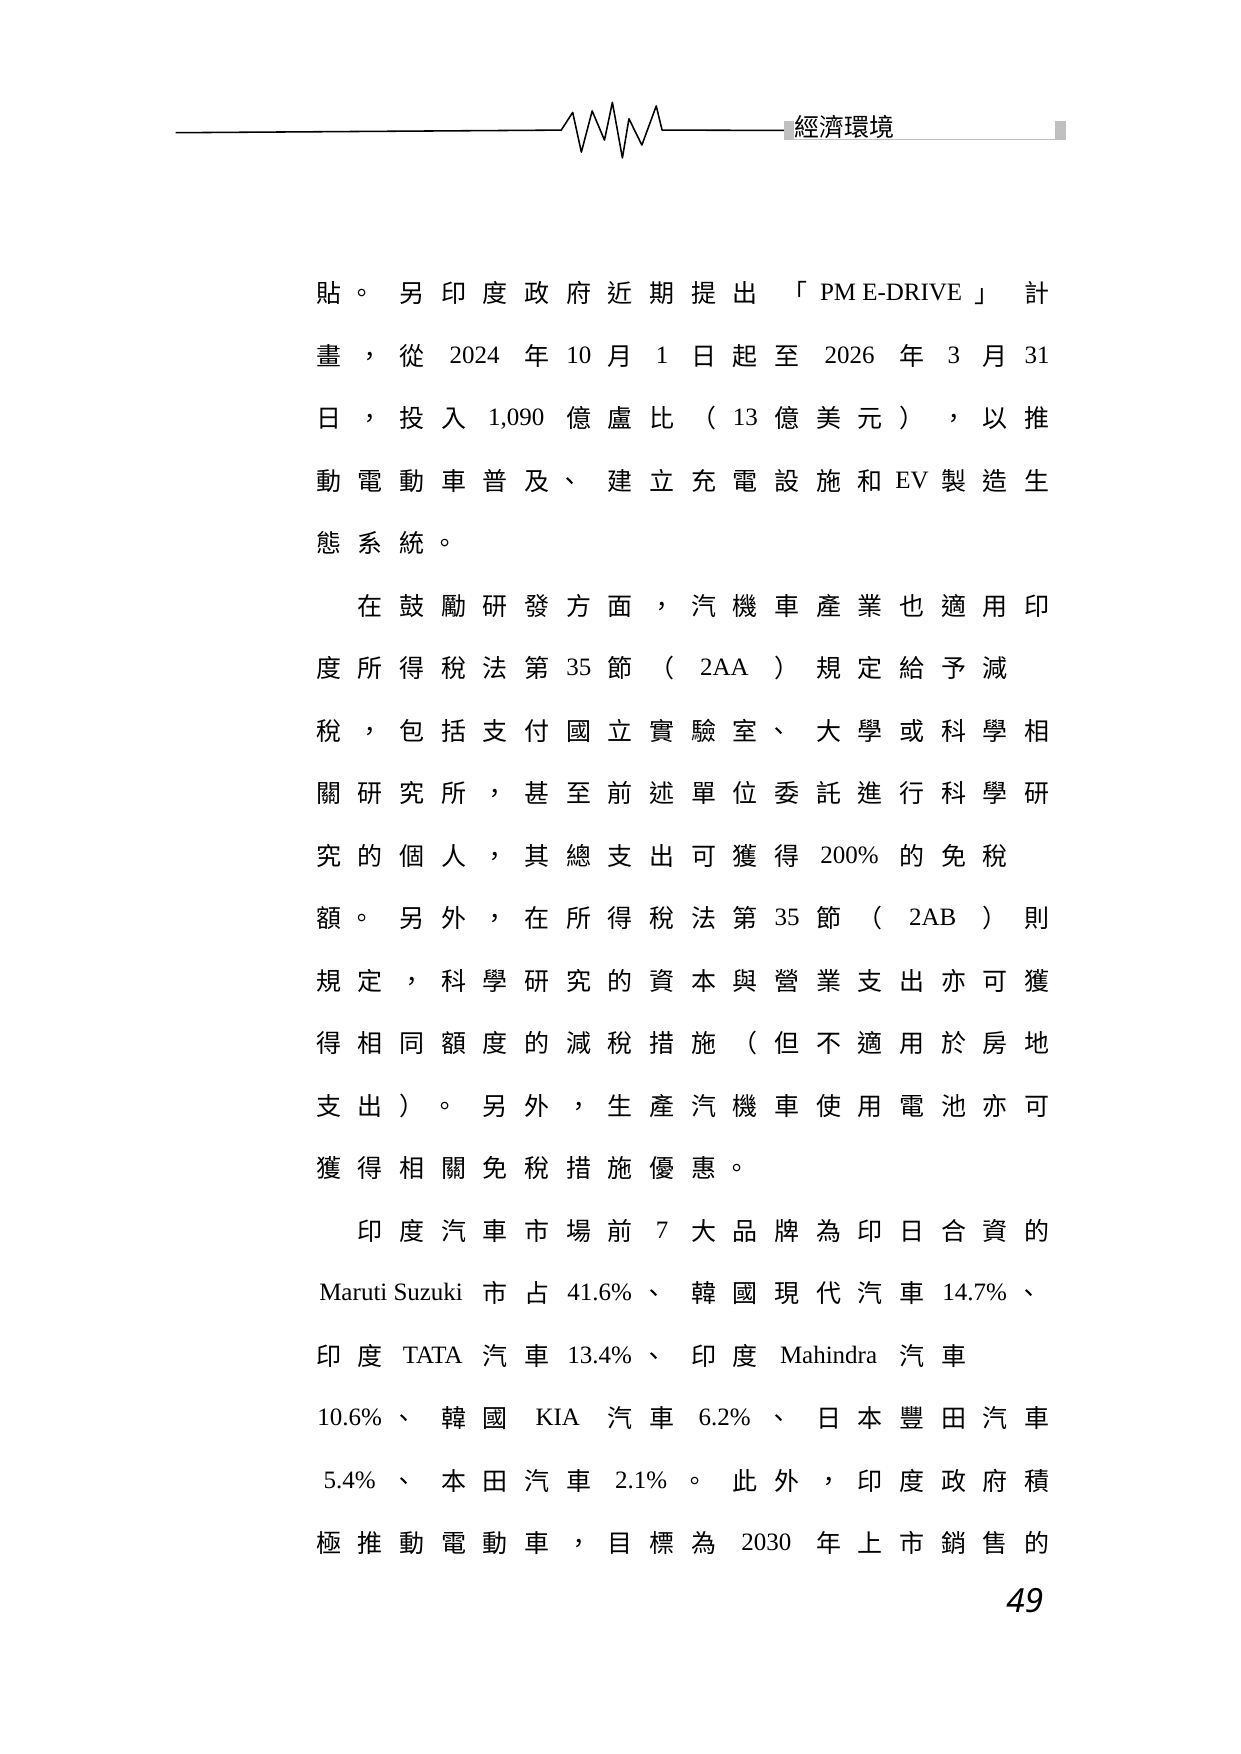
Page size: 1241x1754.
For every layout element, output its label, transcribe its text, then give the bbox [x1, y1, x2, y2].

text 貼。另印度政府近期提出「PM E-DRIVE」計畫，從2024年10月1日起至2026年3月31日，投入1,090億盧比（13億美元），以推動電動車普及、建立充電設施和EV製造生態系統。 [281, 250, 1058, 563]
text 在鼓勵研發方面，汽機車產業也適用印度所得稅法第35節（2AA）規定給予減稅，包括支付國立實驗室、大學或科學相關研究所，甚至前述單位委託進行科學研究的個人，其總支出可獲得200%的免稅額。另外，在所得稅法第35節（2AB）則規定，科學研究的資本與營業支出亦可獲得相同額度的減稅措施（但不適用於房地支出）。另外，生產汽機車使用電池亦可獲得相關免稅措施優惠。 [281, 563, 1058, 1188]
text 印度汽車市場前7大品牌為印日合資的Maruti Suzuki市占41.6%、韓國現代汽車14.7%、印度TATA汽車13.4%、印度Mahindra汽車10.6%、韓國KIA汽車6.2%、日本豐田汽車5.4%、本田汽車2.1%。此外，印度政府積極推動電動車，目標為2030年上市銷售的 [281, 1188, 1058, 1563]
